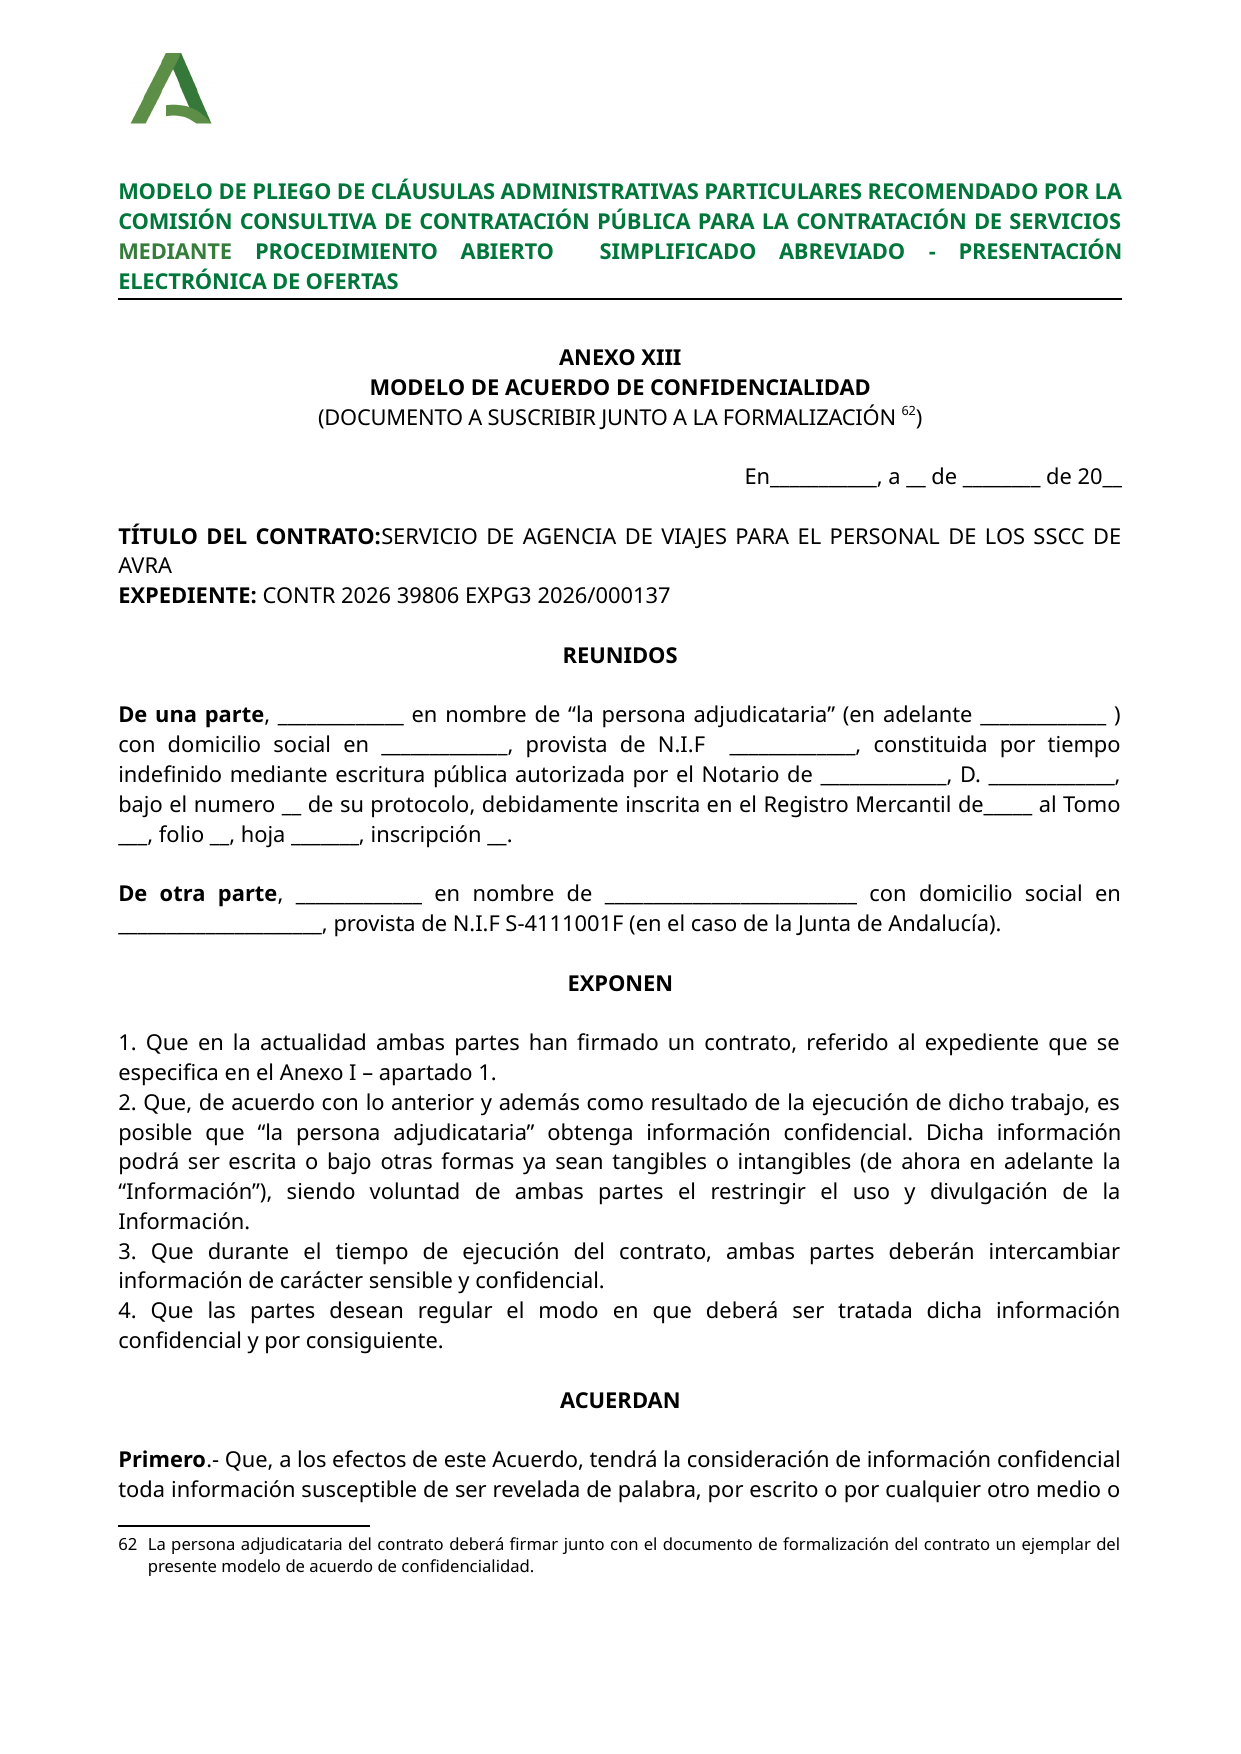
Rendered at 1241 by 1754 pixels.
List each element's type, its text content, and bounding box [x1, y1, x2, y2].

text De otra parte, _____________ en nombre de __________________________ con domicilio social en _____________________, provista de N.I.F S-4111001F (en el caso de la Junta de Andalucía). [118, 878, 1122, 938]
text 2. Que, de acuerdo con lo anterior y además como resultado de la ejecución de dicho trabajo, es posible que “la persona adjudicataria” obtenga información confidencial. Dicha información podrá ser escrita o bajo otras formas ya sean tangibles o intangibles (de ahora en adelante la “Información”), siendo voluntad de ambas partes el restringir el uso y divulgación de la Información. [118, 1087, 1122, 1236]
text 3. Que durante el tiempo de ejecución del contrato, ambas partes deberán intercambiar información de carácter sensible y confidencial. [118, 1236, 1122, 1295]
text La persona adjudicataria del contrato deberá firmar junto con el documento de formalización del contrato un ejemplar del presente modelo de acuerdo de confidencialidad. [118, 1532, 1122, 1578]
text EXPEDIENTE: CONTR 2026 39806 EXPG3 2026/000137 [118, 580, 1122, 610]
text (DOCUMENTO A SUSCRIBIR JUNTO A LA FORMALIZACIÓN ) [118, 402, 1122, 431]
text Primero.- Que, a los efectos de este Acuerdo, tendrá la consideración de información confidencial toda información susceptible de ser revelada de palabra, por escrito o por cualquier otro medio o [118, 1444, 1122, 1504]
text MODELO DE ACUERDO DE CONFIDENCIALIDAD [118, 372, 1122, 402]
text ACUERDAN [118, 1385, 1122, 1414]
text 4. Que las partes desean regular el modo en que deberá ser tratada dicha información confidencial y por consiguiente. [118, 1295, 1122, 1355]
text REUNIDOS [118, 640, 1122, 670]
text En___________, a __ de ________ de 20__ [118, 461, 1122, 491]
text De una parte, _____________ en nombre de “la persona adjudicataria” (en adelante _____________ ) con domicilio social en _____________, provista de N.I.F _____________, constituida por tiempo indefinido mediante escritura pública autorizada por el Notario de _____________, D. _____________, bajo el numero __ de su protocolo, debidamente inscrita en el Registro Mercantil de_____ al Tomo ___, folio __, hoja _______, inscripción __. [118, 699, 1122, 848]
text TÍTULO DEL CONTRATO:SERVICIO DE AGENCIA DE VIAJES PARA EL PERSONAL DE LOS SSCC DE AVRA [118, 521, 1122, 580]
text MODELO DE PLIEGO DE CLÁUSULAS ADMINISTRATIVAS PARTICULARES RECOMENDADO POR LA COMISIÓN CONSULTIVA DE CONTRATACIÓN PÚBLICA PARA LA CONTRATACIÓN DE SERVICIOS MEDIANTE PROCEDIMIENTO ABIERTO SIMPLIFICADO ABREVIADO - PRESENTACIÓN ELECTRÓNICA DE OFERTAS [118, 176, 1122, 298]
text 1. Que en la actualidad ambas partes han firmado un contrato, referido al expediente que se especifica en el Anexo I – apartado 1. [118, 1027, 1122, 1087]
text ANEXO XIII [118, 342, 1122, 372]
picture [127, 48, 216, 128]
text EXPONEN [118, 968, 1122, 997]
